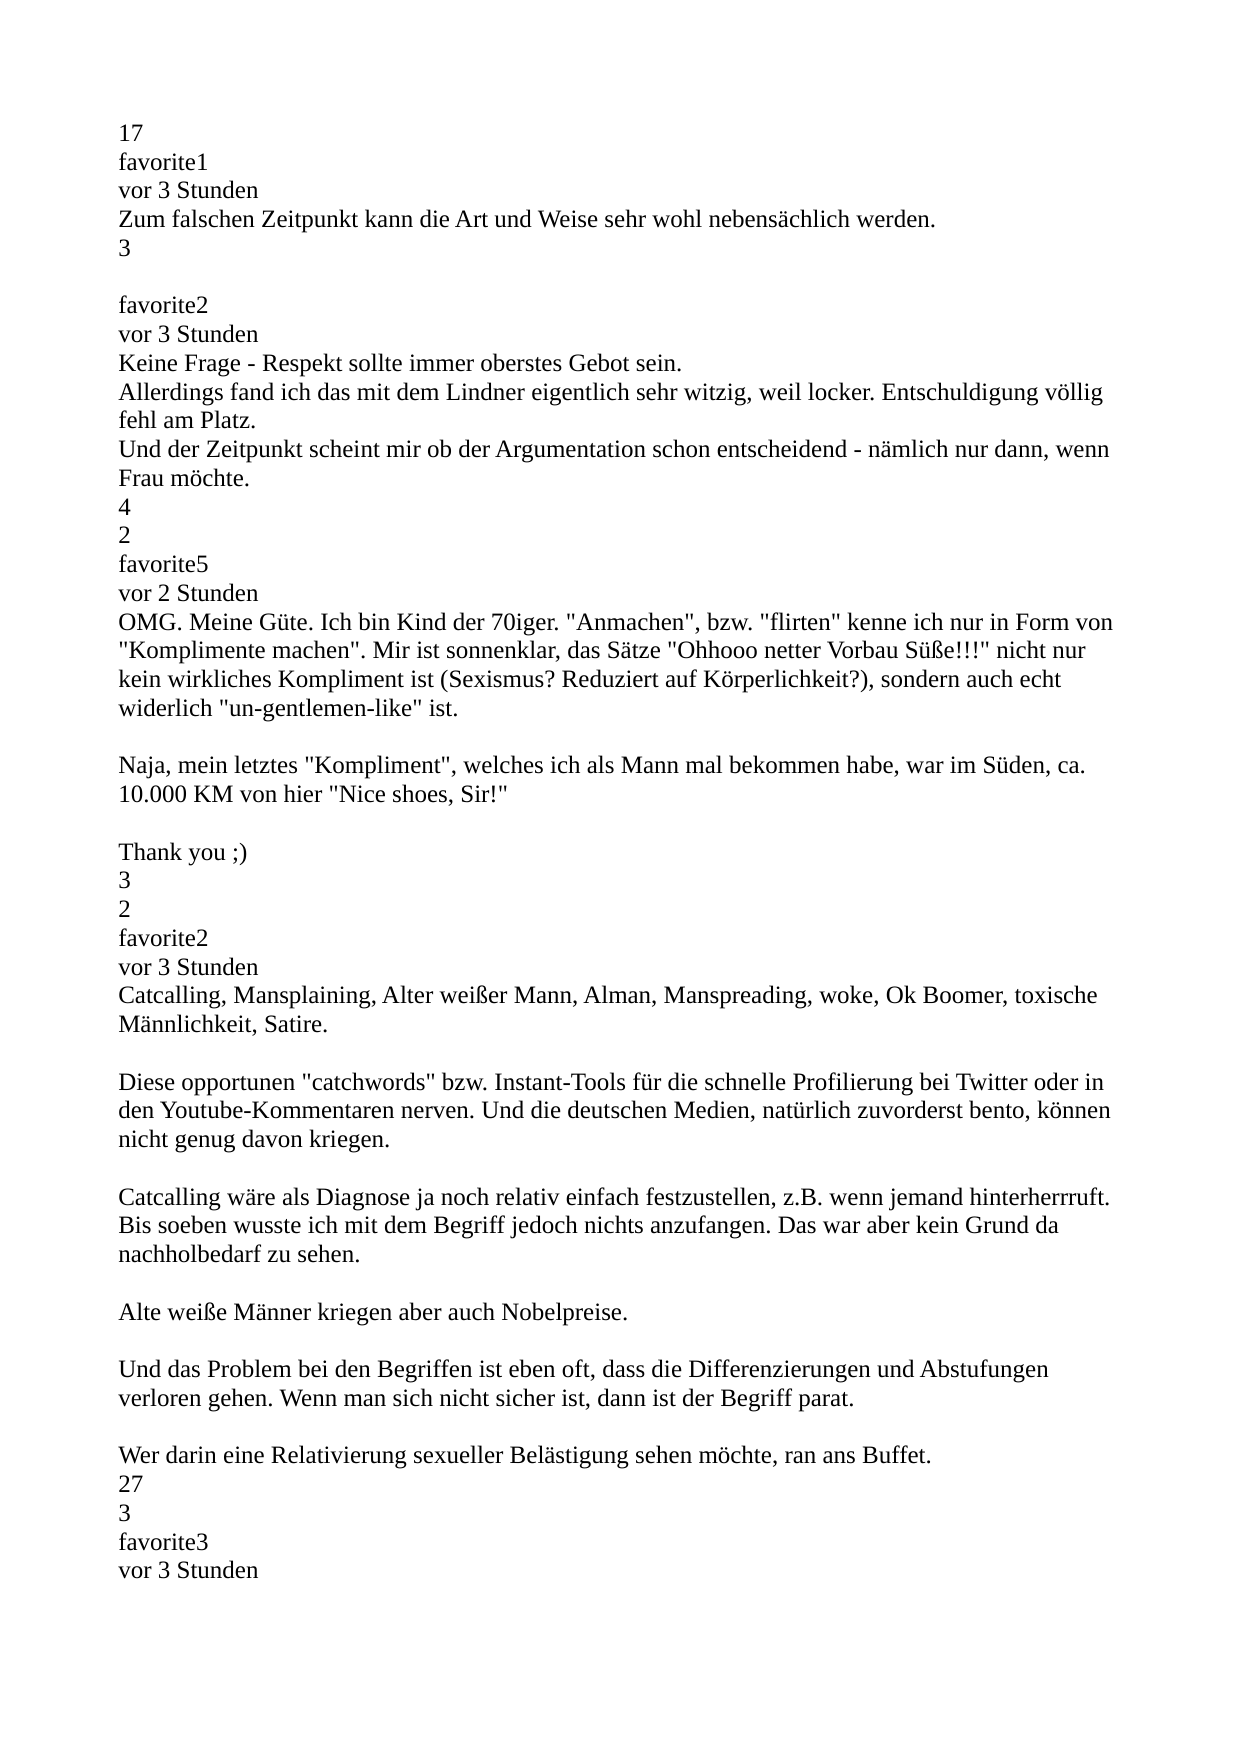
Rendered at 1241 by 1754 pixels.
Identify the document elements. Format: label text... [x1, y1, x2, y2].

text favorite3 [118, 1527, 1122, 1556]
text vor 3 Stunden [118, 319, 1122, 348]
text Catcalling, Mansplaining, Alter weißer Mann, Alman, Manspreading, woke, Ok Boomer, toxische Männlichkeit, Satire. [118, 981, 1122, 1038]
text vor 3 Stunden [118, 952, 1122, 981]
text Zum falschen Zeitpunkt kann die Art und Weise sehr wohl nebensächlich werden. [118, 204, 1122, 233]
text favorite5 [118, 549, 1122, 578]
text vor 3 Stunden [118, 176, 1122, 204]
text vor 3 Stunden [118, 1556, 1122, 1584]
text OMG. Meine Güte. Ich bin Kind der 70iger. "Anmachen", bzw. "flirten" kenne ich nur in Form von "Komplimente machen". Mir ist sonnenklar, das Sätze "Ohhooo netter Vorbau Süße!!!" nicht nur kein wirkliches Kompliment ist (Sexismus? Reduziert auf Körperlichkeit?), sondern auch echt widerlich "un-gentlemen-like" ist. [118, 607, 1122, 722]
text 2 [118, 521, 1122, 549]
text 3 [118, 1498, 1122, 1527]
text Alte weiße Männer kriegen aber auch Nobelpreise. [118, 1297, 1122, 1326]
text 27 [118, 1469, 1122, 1498]
text Naja, mein letztes "Kompliment", welches ich als Mann mal bekommen habe, war im Süden, ca. 10.000 KM von hier "Nice shoes, Sir!" [118, 751, 1122, 808]
text vor 2 Stunden [118, 578, 1122, 607]
text Thank you ;) [118, 837, 1122, 866]
text 3 [118, 866, 1122, 894]
text Keine Frage - Respekt sollte immer oberstes Gebot sein. [118, 348, 1122, 377]
text Allerdings fand ich das mit dem Lindner eigentlich sehr witzig, weil locker. Entschuldigung völlig fehl am Platz. [118, 377, 1122, 434]
text Diese opportunen "catchwords" bzw. Instant-Tools für die schnelle Profilierung bei Twitter oder in den Youtube-Kommentaren nerven. Und die deutschen Medien, natürlich zuvorderst bento, können nicht genug davon kriegen. [118, 1067, 1122, 1153]
text favorite2 [118, 291, 1122, 319]
text 17 [118, 118, 1122, 147]
text favorite1 [118, 147, 1122, 176]
text Catcalling wäre als Diagnose ja noch relativ einfach festzustellen, z.B. wenn jemand hinterherrruft. Bis soeben wusste ich mit dem Begriff jedoch nichts anzufangen. Das war aber kein Grund da nachholbedarf zu sehen. [118, 1182, 1122, 1268]
text Und der Zeitpunkt scheint mir ob der Argumentation schon entscheidend - nämlich nur dann, wenn Frau möchte. [118, 434, 1122, 492]
text 3 [118, 233, 1122, 262]
text 2 [118, 894, 1122, 923]
text favorite2 [118, 923, 1122, 952]
text 4 [118, 492, 1122, 521]
text Und das Problem bei den Begriffen ist eben oft, dass die Differenzierungen und Abstufungen verloren gehen. Wenn man sich nicht sicher ist, dann ist der Begriff parat. [118, 1354, 1122, 1412]
text Wer darin eine Relativierung sexueller Belästigung sehen möchte, ran ans Buffet. [118, 1441, 1122, 1469]
